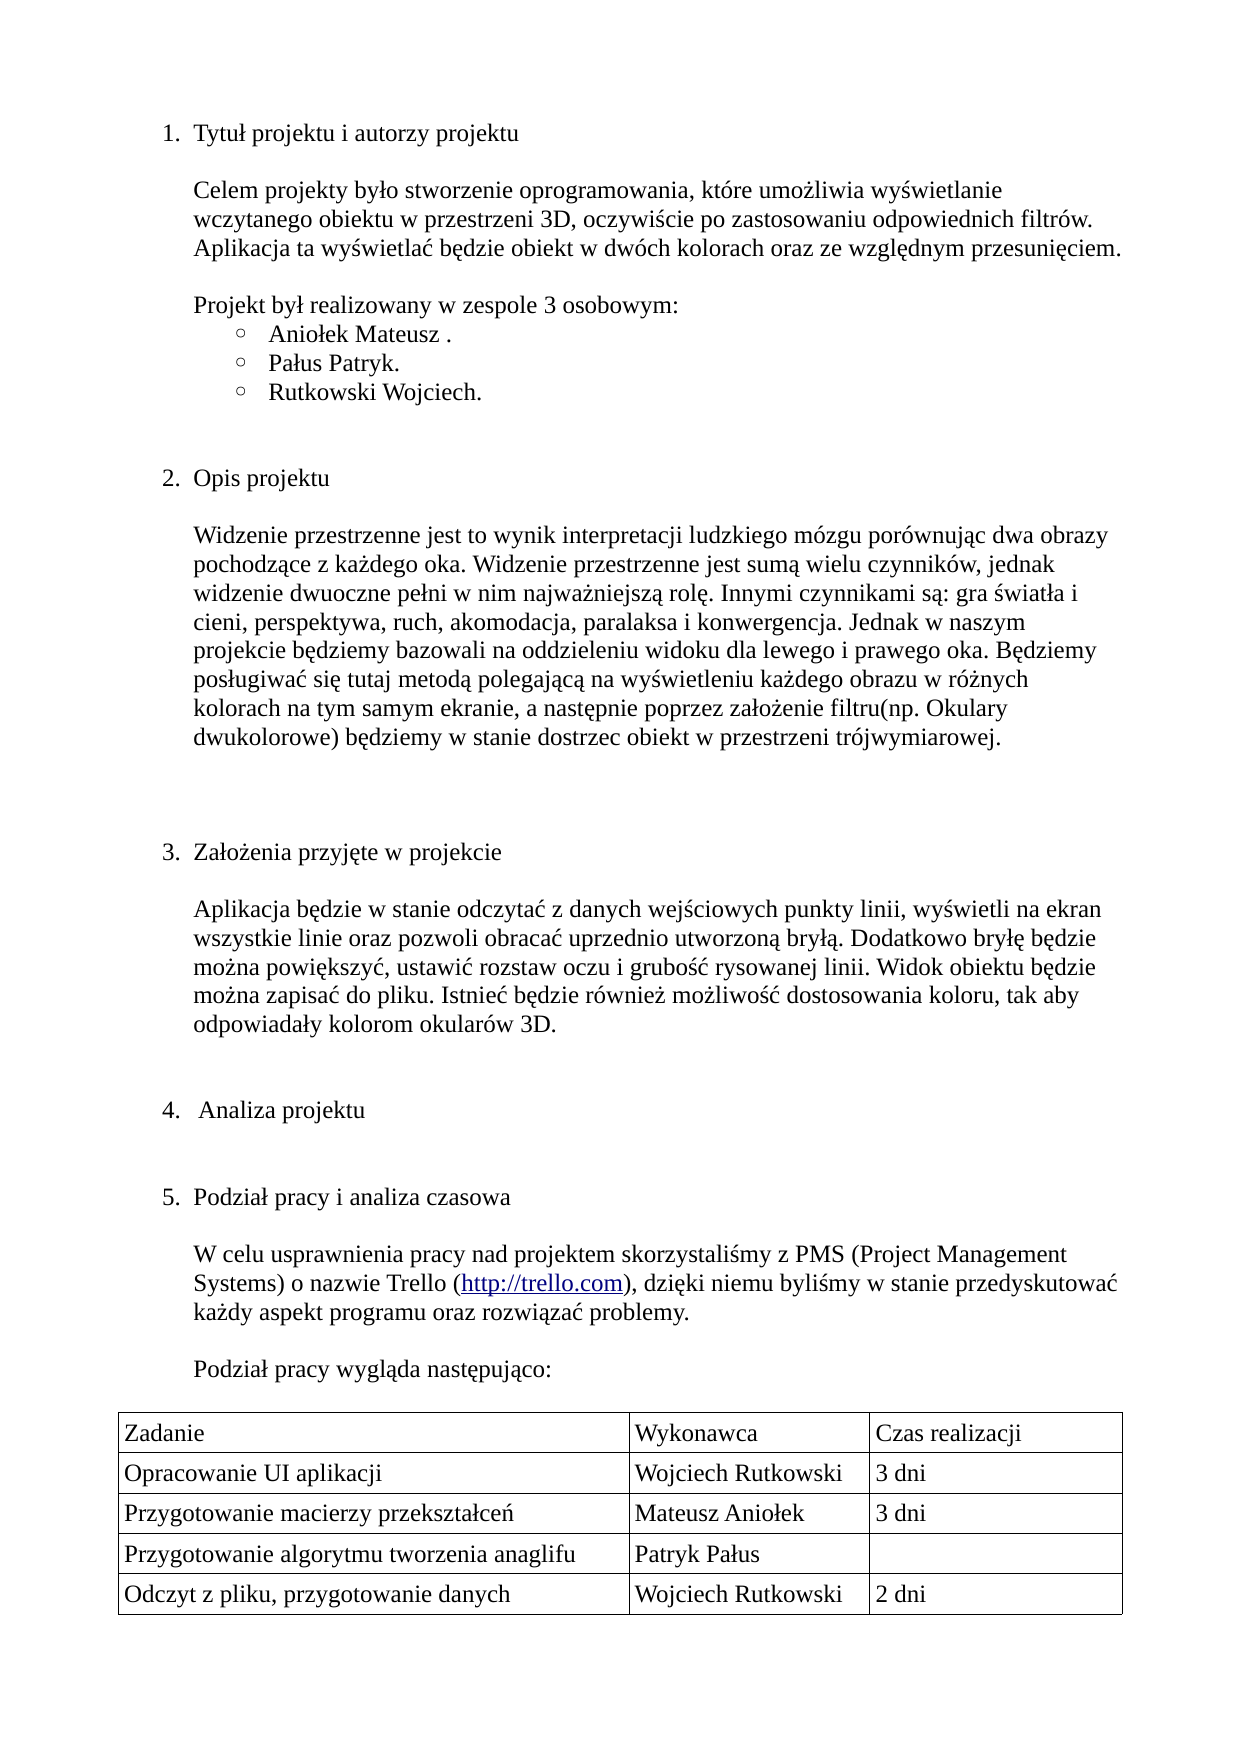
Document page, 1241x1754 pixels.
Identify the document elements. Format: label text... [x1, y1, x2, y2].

list Podział pracy i analiza czasowa [156, 1182, 1122, 1211]
list Podział pracy wygląda następująco: [156, 1326, 1122, 1412]
table_header Wykonawca [630, 1413, 869, 1452]
list Projekt był realizowany w zespole 3 osobowym: [156, 262, 1122, 319]
table_cell Opracowanie UI aplikacji [119, 1453, 629, 1492]
list Rutkowski Wojciech. [231, 377, 1122, 463]
table_cell 2 dni [870, 1574, 1122, 1613]
table_header Czas realizacji [870, 1413, 1122, 1452]
list Założenia przyjęte w projekcie [156, 837, 1122, 894]
list Tytuł projektu i autorzy projektu [156, 118, 1122, 176]
table_cell Patryk Pałus [630, 1534, 869, 1573]
table_cell 3 dni [870, 1453, 1122, 1492]
table_header Zadanie [119, 1413, 629, 1452]
list Analiza projektu [156, 1096, 1122, 1182]
list W celu usprawnienia pracy nad projektem skorzystaliśmy z PMS (Project Management Systems) o nazwie Trello (http://trello.com), dzięki niemu byliśmy w stanie przedyskutować każdy aspekt programu oraz rozwiązać problemy. [156, 1211, 1122, 1326]
table_cell [870, 1534, 1122, 1573]
list Celem projekty było stworzenie oprogramowania, które umożliwia wyświetlanie wczytanego obiektu w przestrzeni 3D, oczywiście po zastosowaniu odpowiednich filtrów. Aplikacja ta wyświetlać będzie obiekt w dwóch kolorach oraz ze względnym przesunięciem. [156, 176, 1122, 262]
table_cell Przygotowanie algorytmu tworzenia anaglifu [119, 1534, 629, 1573]
table_cell Mateusz Aniołek [630, 1494, 869, 1533]
table_cell Wojciech Rutkowski [630, 1453, 869, 1492]
table_cell 3 dni [870, 1494, 1122, 1533]
list Aniołek Mateusz . [231, 319, 1122, 348]
list Opis projektu Widzenie przestrzenne jest to wynik interpretacji ludzkiego mózgu porównując dwa obrazy pochodzące z każdego oka. Widzenie przestrzenne jest sumą wielu czynników, jednak widzenie dwuoczne pełni w nim najważniejszą rolę. Innymi czynnikami są: gra światła i cieni, perspektywa, ruch, akomodacja, paralaksa i konwergencja. Jednak w naszym projekcie będziemy bazowali na oddzieleniu widoku dla lewego i prawego oka. Będziemy posługiwać się tutaj metodą polegającą na wyświetleniu każdego obrazu w różnych kolorach na tym samym ekranie, a następnie poprzez założenie filtru(np. Okulary dwukolorowe) będziemy w stanie dostrzec obiekt w przestrzeni trójwymiarowej. [156, 463, 1122, 779]
table_cell Odczyt z pliku, przygotowanie danych [119, 1574, 629, 1613]
table_cell Przygotowanie macierzy przekształceń [119, 1494, 629, 1533]
list Aplikacja będzie w stanie odczytać z danych wejściowych punkty linii, wyświetli na ekran wszystkie linie oraz pozwoli obracać uprzednio utworzoną bryłą. Dodatkowo bryłę będzie można powiększyć, ustawić rozstaw oczu i grubość rysowanej linii. Widok obiektu będzie można zapisać do pliku. Istnieć będzie również możliwość dostosowania koloru, tak aby odpowiadały kolorom okularów 3D. [156, 894, 1122, 1096]
table_cell Wojciech Rutkowski [630, 1574, 869, 1613]
list Pałus Patryk. [231, 348, 1122, 377]
